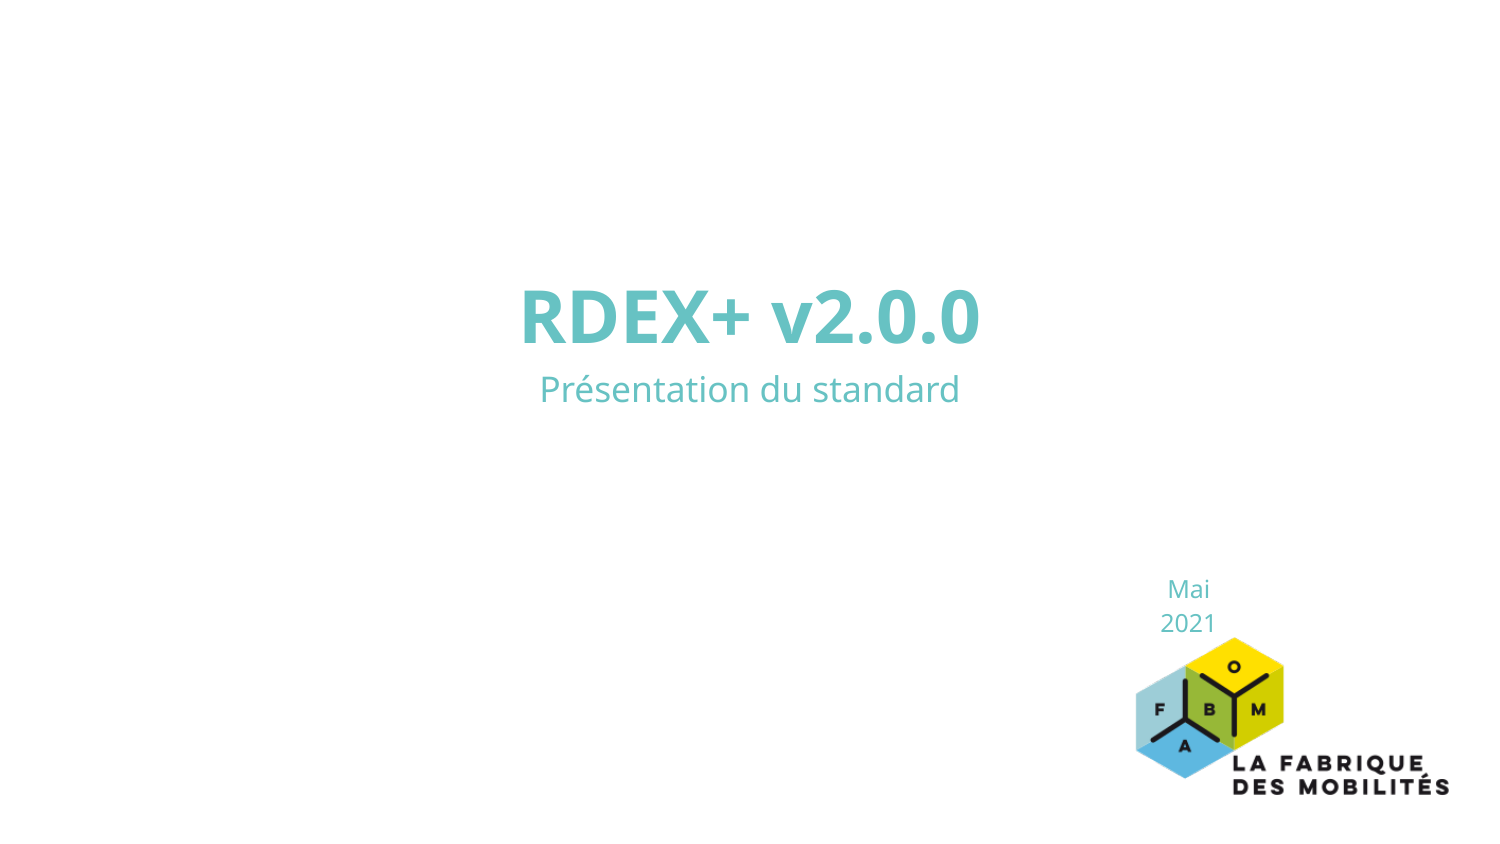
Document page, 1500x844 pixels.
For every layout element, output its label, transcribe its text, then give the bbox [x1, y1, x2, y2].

text_box Mai 2021 [1145, 564, 1277, 615]
title RDEX+ v2.0.0 Présentation du standard [51, 249, 1449, 528]
picture [1133, 635, 1451, 796]
